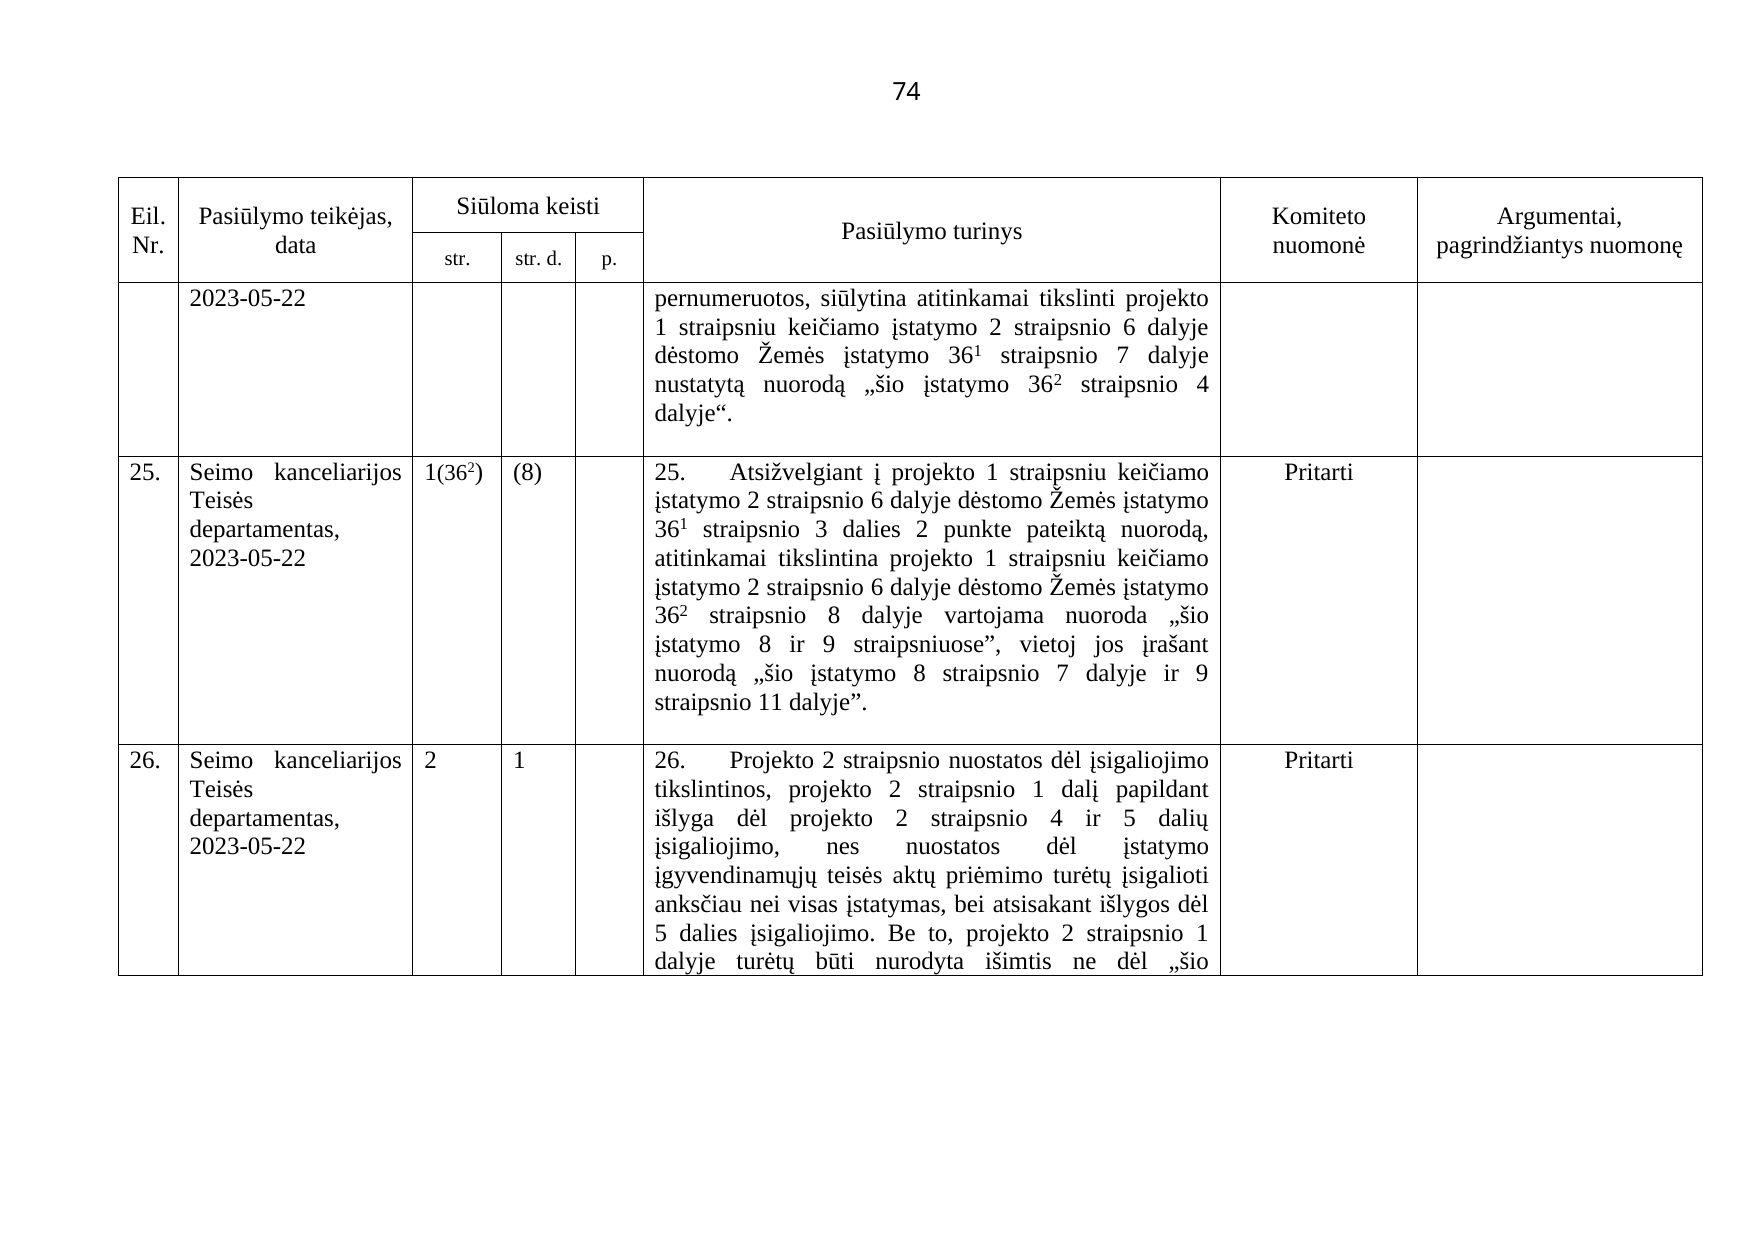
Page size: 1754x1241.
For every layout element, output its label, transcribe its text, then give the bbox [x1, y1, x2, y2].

table_cell 1(362) [413, 457, 501, 744]
table_cell str. [413, 233, 501, 282]
table_cell [1418, 457, 1702, 744]
table_cell [413, 283, 501, 456]
table_header Pasiūlymo turinys [644, 178, 1220, 282]
table_cell 25. Atsižvelgiant į projekto 1 straipsniu keičiamo įstatymo 2 straipsnio 6 dalyje dėstomo Žemės įstatymo 361 straipsnio 3 dalies 2 punkte pateiktą nuorodą, atitinkamai tikslintina projekto 1 straipsniu keičiamo įstatymo 2 straipsnio 6 dalyje dėstomo Žemės įstatymo 362 straipsnio 8 dalyje vartojama nuoroda „šio įstatymo 8 ir 9 straipsniuose”, vietoj jos įrašant nuorodą „šio įstatymo 8 straipsnio 7 dalyje ir 9 straipsnio 11 dalyje”. [644, 457, 1220, 744]
table_cell Pritarti [1221, 457, 1417, 744]
table_header Argumentai, pagrindžiantys nuomonę [1418, 178, 1702, 282]
table_cell Seimo kanceliarijos Teisės departamentas, 2023-05-22 [179, 745, 412, 975]
table_cell str. d. [502, 233, 575, 282]
table_header Eil. Nr. [119, 178, 178, 282]
table_cell [1221, 283, 1417, 456]
table_cell 2 [413, 745, 501, 975]
table_header Siūloma keisti [413, 178, 643, 232]
table_cell [1418, 283, 1702, 456]
table_cell [576, 457, 643, 744]
table_cell [1418, 745, 1702, 975]
table_cell 1 [502, 745, 575, 975]
table_cell 26. [119, 745, 178, 975]
table_header Pasiūlymo teikėjas, data [179, 178, 412, 282]
table_cell 25. [119, 457, 178, 744]
table_cell 26. Projekto 2 straipsnio nuostatos dėl įsigaliojimo tikslintinos, projekto 2 straipsnio 1 dalį papildant išlyga dėl projekto 2 straipsnio 4 ir 5 dalių įsigaliojimo, nes nuostatos dėl įstatymo įgyvendinamųjų teisės aktų priėmimo turėtų įsigalioti anksčiau nei visas įstatymas, bei atsisakant išlygos dėl 5 dalies įsigaliojimo. Be to, projekto 2 straipsnio 1 dalyje turėtų būti nurodyta išimtis ne dėl „šio [644, 745, 1220, 975]
table_cell [502, 283, 575, 456]
table_header Komiteto nuomonė [1221, 178, 1417, 282]
table_cell pernumeruotos, siūlytina atitinkamai tikslinti projekto 1 straipsniu keičiamo įstatymo 2 straipsnio 6 dalyje dėstomo Žemės įstatymo 361 straipsnio 7 dalyje nustatytą nuorodą „šio įstatymo 362 straipsnio 4 dalyje“. [644, 283, 1220, 456]
table_cell [576, 745, 643, 975]
table_cell (8) [502, 457, 575, 744]
table_cell Pritarti [1221, 745, 1417, 975]
table_cell p. [576, 233, 643, 282]
table_cell Seimo kanceliarijos Teisės departamentas, 2023-05-22 [179, 457, 412, 744]
table_cell [576, 283, 643, 456]
table_cell 2023-05-22 [179, 283, 412, 456]
table_cell [119, 283, 178, 456]
